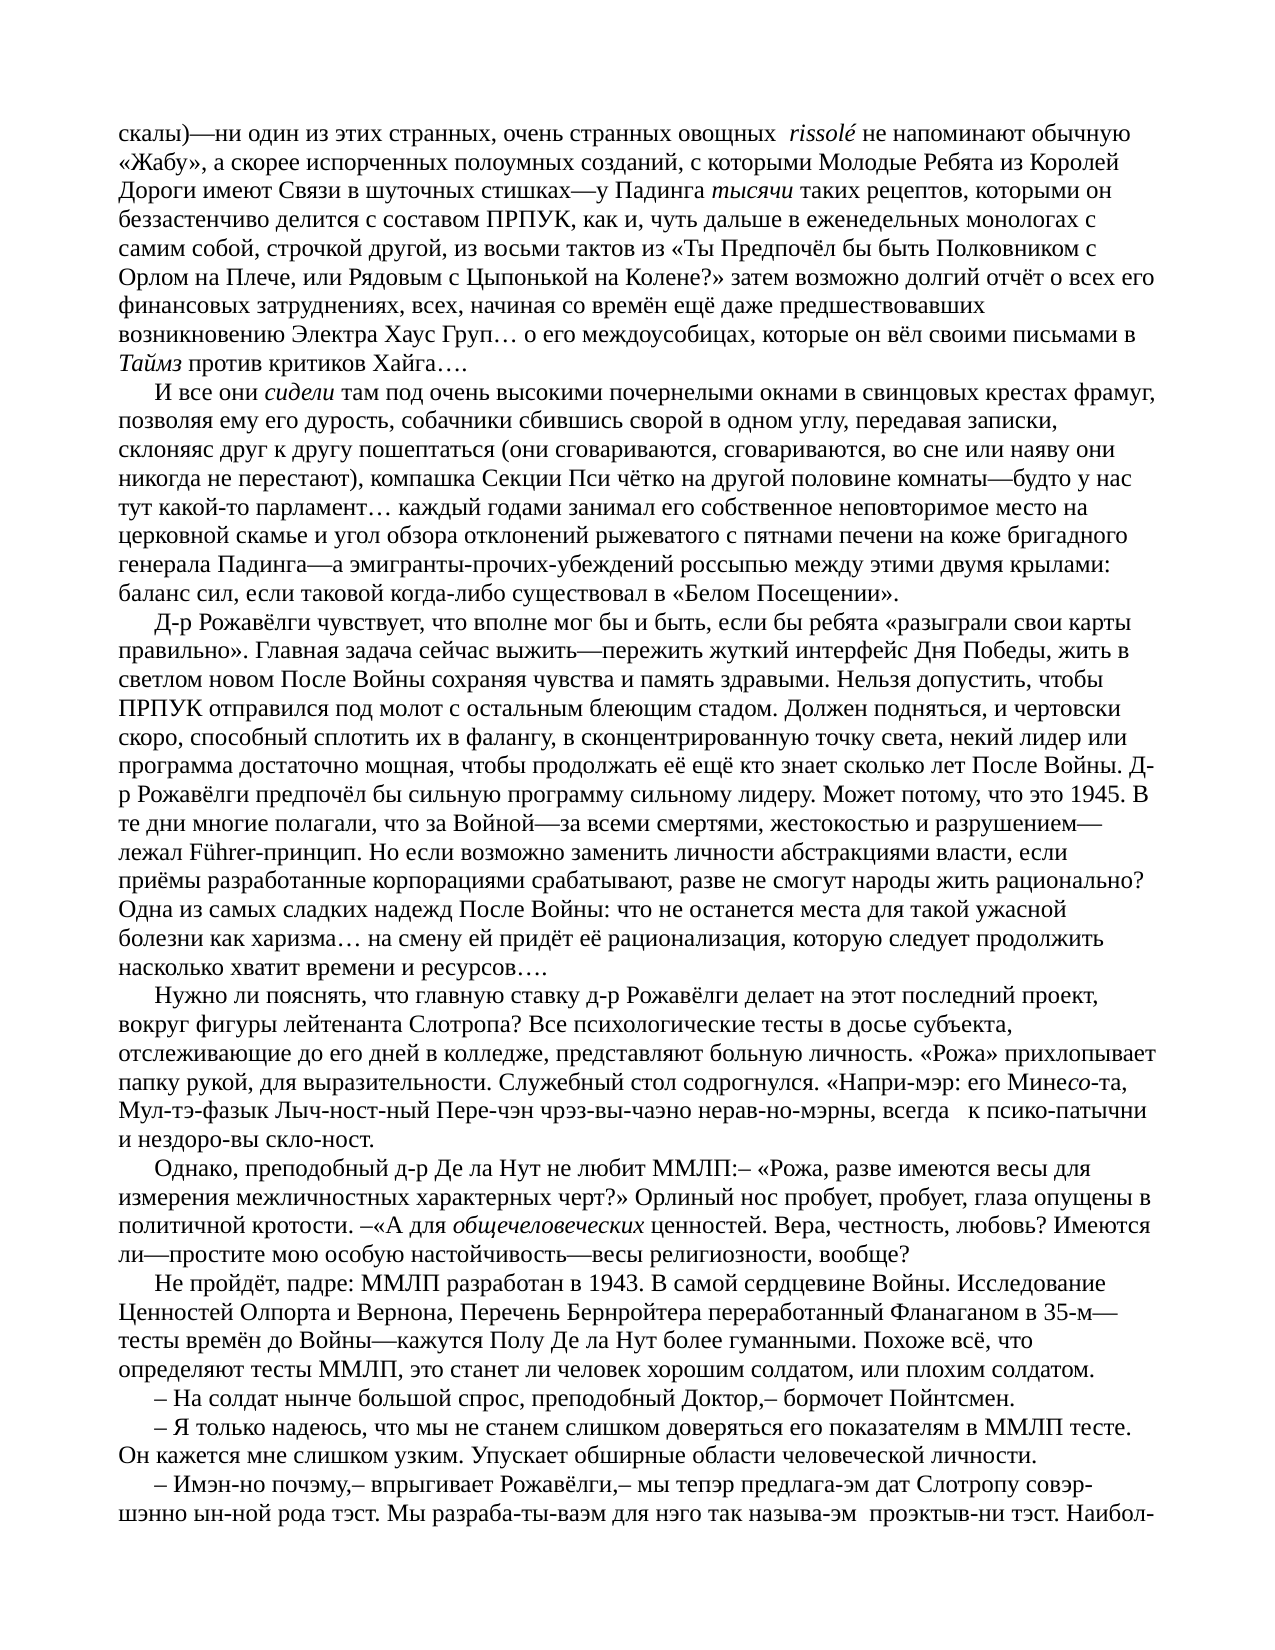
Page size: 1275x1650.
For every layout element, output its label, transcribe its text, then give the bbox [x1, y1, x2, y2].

text – На солдат нынче большой спрос, преподобный Доктор,– бормочет Пойнтсмен. [118, 1383, 1157, 1412]
text – Имэн-но почэму,– впрыгивает Рожавёлги,– мы тепэр предлага-эм дат Слотропу совэр-шэнно ын-ной рода тэст. Мы разраба-ты-ваэм для нэго так называ-эм проэктыв-ни тэст. Наибол- [118, 1469, 1157, 1527]
text – Я только надеюсь, что мы не станем слишком доверяться его показателям в ММЛП тесте. Он кажется мне слишком узким. Упускает обширные области человеческой личности. [118, 1412, 1157, 1469]
text Д-р Рожавёлги чувствует, что вполне мог бы и быть, если бы ребята «разыграли свои карты правильно». Главная задача сейчас выжить—пережить жуткий интерфейс Дня Победы, жить в светлом новом После Войны сохраняя чувства и память здравыми. Нельзя допустить, чтобы ПРПУК отправился под молот с остальным блеющим стадом. Должен подняться, и чертовски скоро, способный сплотить их в фалангу, в сконцентрированную точку света, некий лидер или программа достаточно мощная, чтобы продолжать её ещё кто знает сколько лет После Войны. Д-р Рожавёлги предпочёл бы сильную программу сильному лидеру. Может потому, что это 1945. В те дни многие полагали, что за Войной—за всеми смертями, жестокостью и разрушением—лежал Führer-принцип. Но если возможно заменить личности абстракциями власти, если приёмы разработанные корпорациями срабатывают, разве не смогут народы жить рационально? Одна из самых сладких надежд После Войны: что не останется места для такой ужасной болезни как харизма… на смену ей придёт её рационализация, которую следует продолжить насколько хватит времени и ресурсов…. [118, 607, 1157, 981]
text Однако, преподобный д-р Де ла Нут не любит ММЛП:– «Рожа, разве имеются весы для измерения межличностных характерных черт?» Орлиный нос пробует, пробует, глаза опущены в политичной кротости. –«А для общечеловеческих ценностей. Вера, честность, любовь? Имеются ли—простите мою особую настойчивость—весы религиозности, вообще? [118, 1153, 1157, 1268]
text скалы)—ни один из этих странных, очень странных овощных rissolé не напоминают обычную «Жабу», а скорее испорченных полоумных созданий, с которыми Молодые Ребята из Королей Дороги имеют Связи в шуточных стишках—у Падинга тысячи таких рецептов, которыми он беззастенчиво делится с составом ПРПУК, как и, чуть дальше в еженедельных монологах с самим собой, строчкой другой, из восьми тактов из «Ты Предпочёл бы быть Полковником с Орлом на Плече, или Рядовым с Цыпонькой на Колене?» затем возможно долгий отчёт о всех его финансовых затруднениях, всех, начиная со времён ещё даже предшествовавших возникновению Электра Хаус Груп… о его междоусобицах, которые он вёл своими письмами в Таймз против критиков Хайга…. [118, 118, 1157, 377]
text Не пройдёт, падре: ММЛП разработан в 1943. В самой сердцевине Войны. Исследование Ценностей Олпорта и Вернона, Перечень Бернройтера переработанный Фланаганом в 35-м—тесты времён до Войны—кажутся Полу Де ла Нут более гуманными. Похоже всё, что определяют тесты ММЛП, это станет ли человек хорошим солдатом, или плохим солдатом. [118, 1268, 1157, 1383]
text Нужно ли пояснять, что главную ставку д-р Рожавёлги делает на этот последний проект, вокруг фигуры лейтенанта Слотропа? Все психологические тесты в досье субъекта, отслеживающие до его дней в колледже, представляют больную личность. «Рожа» прихлопывает папку рукой, для выразительности. Служебный стол содрогнулся. «Напри-мэр: его Минесо-та, Мул-тэ-фазык Лыч-ност-ный Пере-чэн чрэз-вы-чаэно нерав-но-мэрны, всегда к псико-патычни и нездоро-вы скло-ност. [118, 981, 1157, 1153]
text И все они сидели там под очень высокими почернелыми окнами в свинцовых крестах фрамуг, позволяя ему его дурость, собачники сбившись сворой в одном углу, передавая записки, склоняяс друг к другу пошептаться (они сговариваются, сговариваются, во сне или наяву они никогда не перестают), компашка Секции Пси чётко на другой половине комнаты—будто у нас тут какой-то парламент… каждый годами занимал его собственное неповторимое место на церковной скамье и угол обзора отклонений рыжеватого с пятнами печени на коже бригадного генерала Падинга—а эмигранты-прочих-убеждений россыпью между этими двумя крылами: баланс сил, если таковой когда-либо существовал в «Белом Посещении». [118, 377, 1157, 607]
